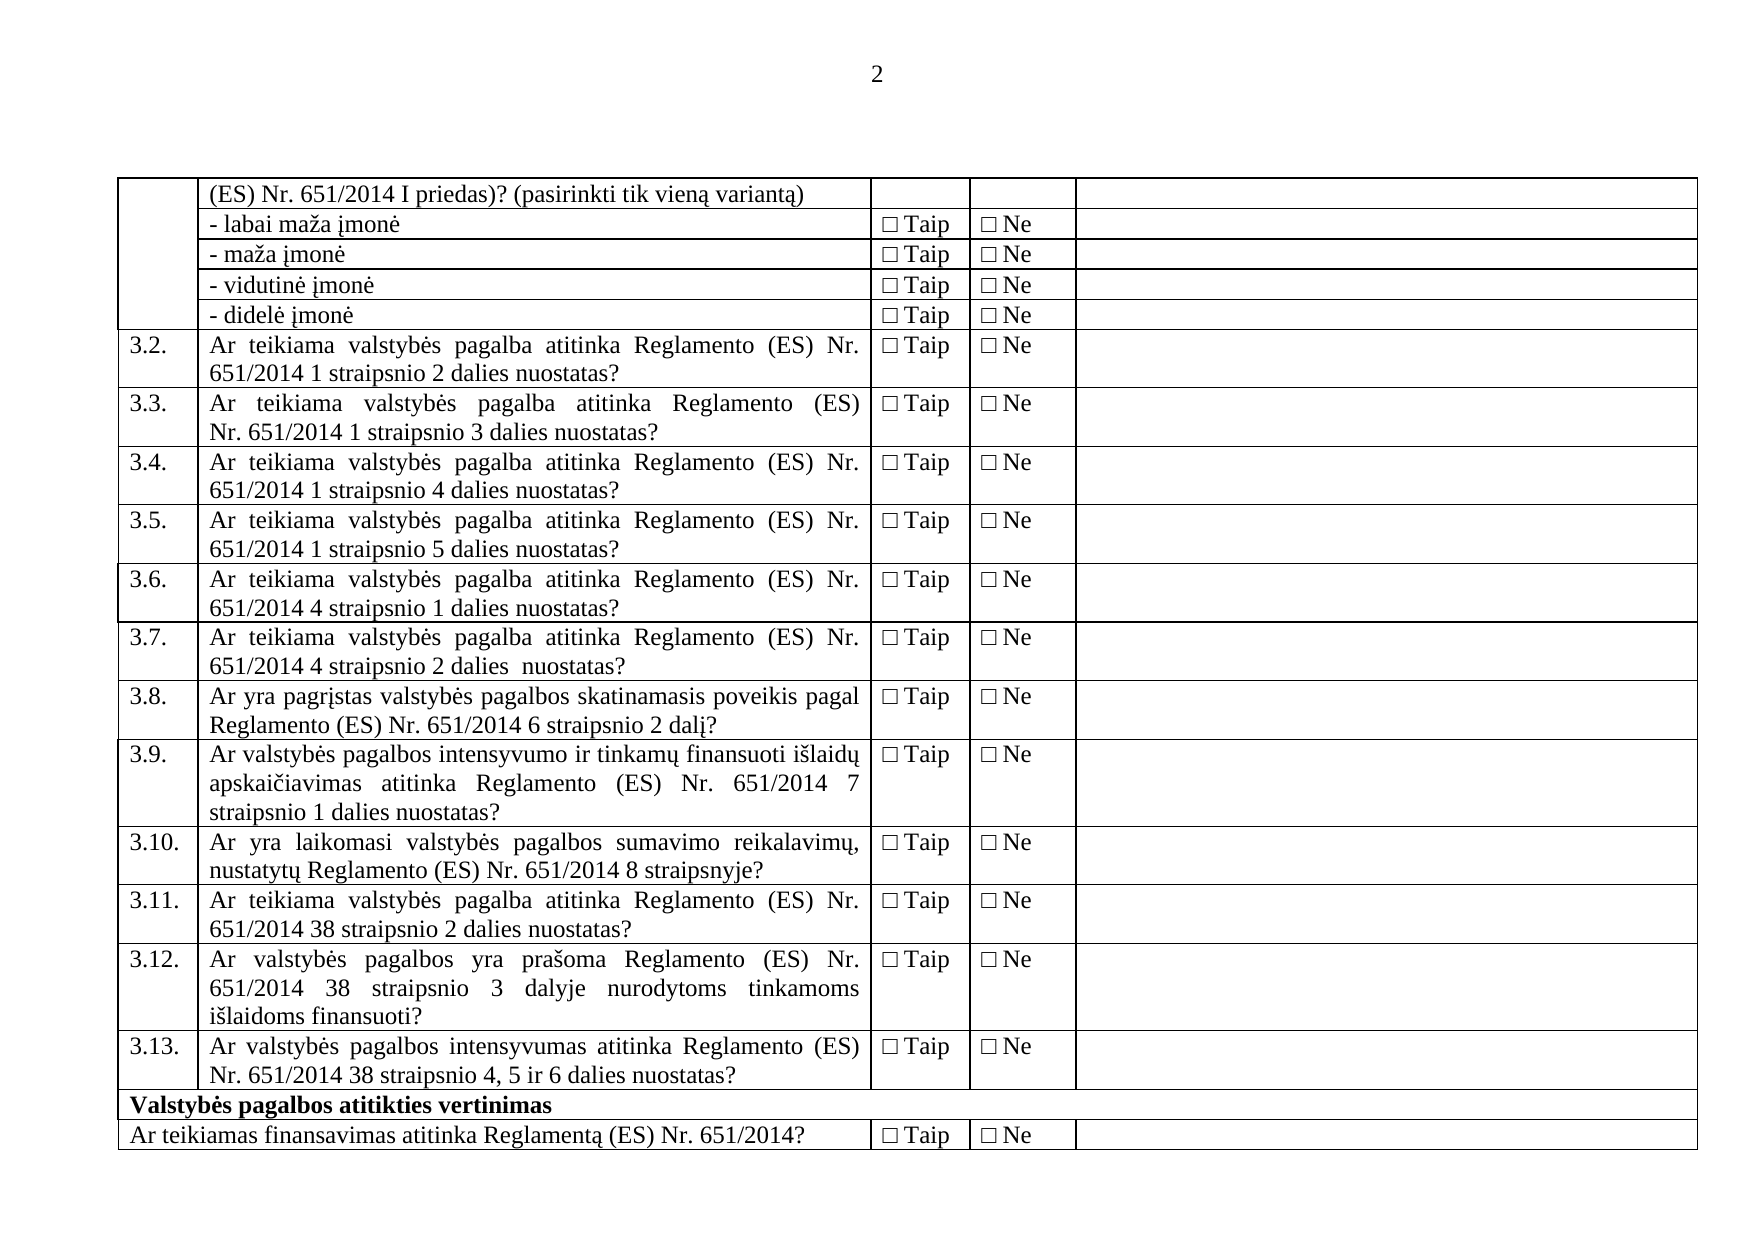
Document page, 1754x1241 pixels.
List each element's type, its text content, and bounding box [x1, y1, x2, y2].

table_cell [1077, 209, 1697, 238]
table_cell 3.5. [119, 505, 197, 563]
table_cell □ Taip [872, 681, 969, 738]
table_cell - maža įmonė [199, 240, 870, 268]
table_cell Ar valstybės pagalbos intensyvumo ir tinkamų finansuoti išlaidų apskaičiavimas atitinka Reglamento (ES) Nr. 651/2014 7 straipsnio 1 dalies nuostatas? [199, 740, 870, 826]
table_cell [1077, 388, 1697, 446]
table_cell Ar teikiamas finansavimas atitinka Reglamentą (ES) Nr. 651/2014? [119, 1120, 870, 1149]
table_cell 3.10. [119, 827, 197, 884]
table_cell [1077, 623, 1697, 680]
table_cell [1077, 681, 1697, 738]
table_cell [1077, 944, 1697, 1030]
table_cell [1077, 270, 1697, 298]
table_cell [1077, 1120, 1697, 1149]
table_cell [1077, 740, 1697, 826]
table_cell - labai maža įmonė [199, 209, 870, 238]
table_cell Ar yra laikomasi valstybės pagalbos sumavimo reikalavimų, nustatytų Reglamento (ES) Nr. 651/2014 8 straipsnyje? [199, 827, 870, 884]
table_cell [1077, 827, 1697, 884]
table_cell [971, 179, 1075, 207]
table_cell Ar teikiama valstybės pagalba atitinka Reglamento (ES) Nr. 651/2014 1 straipsnio 5 dalies nuostatas? [199, 505, 870, 563]
table_cell 3.9. [119, 740, 197, 826]
table_cell □ Ne [971, 330, 1075, 387]
table_cell □ Ne [971, 623, 1075, 680]
table_cell [1077, 564, 1697, 621]
table_cell 3.3. [119, 388, 197, 446]
table_cell [1077, 179, 1697, 207]
table_cell □ Ne [971, 885, 1075, 943]
table_cell □ Ne [971, 1031, 1075, 1089]
table_cell □ Taip [872, 240, 969, 268]
table_cell Ar teikiama valstybės pagalba atitinka Reglamento (ES) Nr. 651/2014 38 straipsnio 2 dalies nuostatas? [199, 885, 870, 943]
table_cell Ar yra pagrįstas valstybės pagalbos skatinamasis poveikis pagal Reglamento (ES) Nr. 651/2014 6 straipsnio 2 dalį? [199, 681, 870, 738]
table_cell Valstybės pagalbos atitikties vertinimas [119, 1090, 1697, 1119]
table_cell Ar teikiama valstybės pagalba atitinka Reglamento (ES) Nr. 651/2014 1 straipsnio 2 dalies nuostatas? [199, 330, 870, 387]
table_cell Ar teikiama valstybės pagalba atitinka Reglamento (ES) Nr. 651/2014 4 straipsnio 2 dalies nuostatas? [199, 623, 870, 680]
table_cell - didelė įmonė [199, 300, 870, 329]
table_cell Ar teikiama valstybės pagalba atitinka Reglamento (ES) Nr. 651/2014 1 straipsnio 4 dalies nuostatas? [199, 447, 870, 504]
table_cell □ Ne [971, 300, 1075, 329]
table_cell □ Taip [872, 388, 969, 446]
table_cell □ Taip [872, 740, 969, 826]
table_cell □ Ne [971, 270, 1075, 298]
table_cell [1077, 330, 1697, 387]
table_cell □ Taip [872, 944, 969, 1030]
table_cell □ Ne [971, 564, 1075, 621]
table_cell (ES) Nr. 651/2014 I priedas)? (pasirinkti tik vieną variantą) [199, 179, 870, 207]
table_cell - vidutinė įmonė [199, 270, 870, 298]
table_cell □ Ne [971, 240, 1075, 268]
table_cell 3.7. [119, 623, 197, 680]
table_cell □ Ne [971, 827, 1075, 884]
table_cell Ar valstybės pagalbos intensyvumas atitinka Reglamento (ES) Nr. 651/2014 38 straipsnio 4, 5 ir 6 dalies nuostatas? [199, 1031, 870, 1089]
table_cell [1077, 300, 1697, 329]
table_cell □ Taip [872, 564, 969, 621]
table_cell □ Taip [872, 330, 969, 387]
table_cell 3.6. [119, 564, 197, 621]
table_cell □ Ne [971, 447, 1075, 504]
table_cell Ar teikiama valstybės pagalba atitinka Reglamento (ES) Nr. 651/2014 1 straipsnio 3 dalies nuostatas? [199, 388, 870, 446]
table_cell □ Taip [872, 447, 969, 504]
table_cell 3.11. [119, 885, 197, 943]
table_cell □ Taip [872, 623, 969, 680]
table_cell [1077, 1031, 1697, 1089]
table_cell [1077, 885, 1697, 943]
table_cell □ Ne [971, 388, 1075, 446]
table_cell □ Taip [872, 885, 969, 943]
table_cell [1077, 240, 1697, 268]
table_cell □ Taip [872, 827, 969, 884]
table_cell □ Taip [872, 270, 969, 298]
table_cell [872, 179, 969, 207]
table_cell □ Ne [971, 944, 1075, 1030]
table_cell □ Taip [872, 209, 969, 238]
table_cell Ar valstybės pagalbos yra prašoma Reglamento (ES) Nr. 651/2014 38 straipsnio 3 dalyje nurodytoms tinkamoms išlaidoms finansuoti? [199, 944, 870, 1030]
table_cell 3.13. [119, 1031, 197, 1089]
table_cell □ Ne [971, 740, 1075, 826]
table_cell 3.8. [119, 681, 197, 738]
table_cell □ Ne [971, 1120, 1075, 1149]
table_cell 3.4. [119, 447, 197, 504]
table_cell □ Taip [872, 505, 969, 563]
table_cell □ Taip [872, 1120, 969, 1149]
table_cell 3.2. [119, 330, 197, 387]
table_cell □ Ne [971, 505, 1075, 563]
table_cell □ Taip [872, 300, 969, 329]
table_cell Ar teikiama valstybės pagalba atitinka Reglamento (ES) Nr. 651/2014 4 straipsnio 1 dalies nuostatas? [199, 564, 870, 621]
table_cell □ Ne [971, 209, 1075, 238]
table_cell 3.12. [119, 944, 197, 1030]
table_cell □ Ne [971, 681, 1075, 738]
table_cell □ Taip [872, 1031, 969, 1089]
table_cell [1077, 447, 1697, 504]
table_cell [119, 179, 197, 329]
table_cell [1077, 505, 1697, 563]
